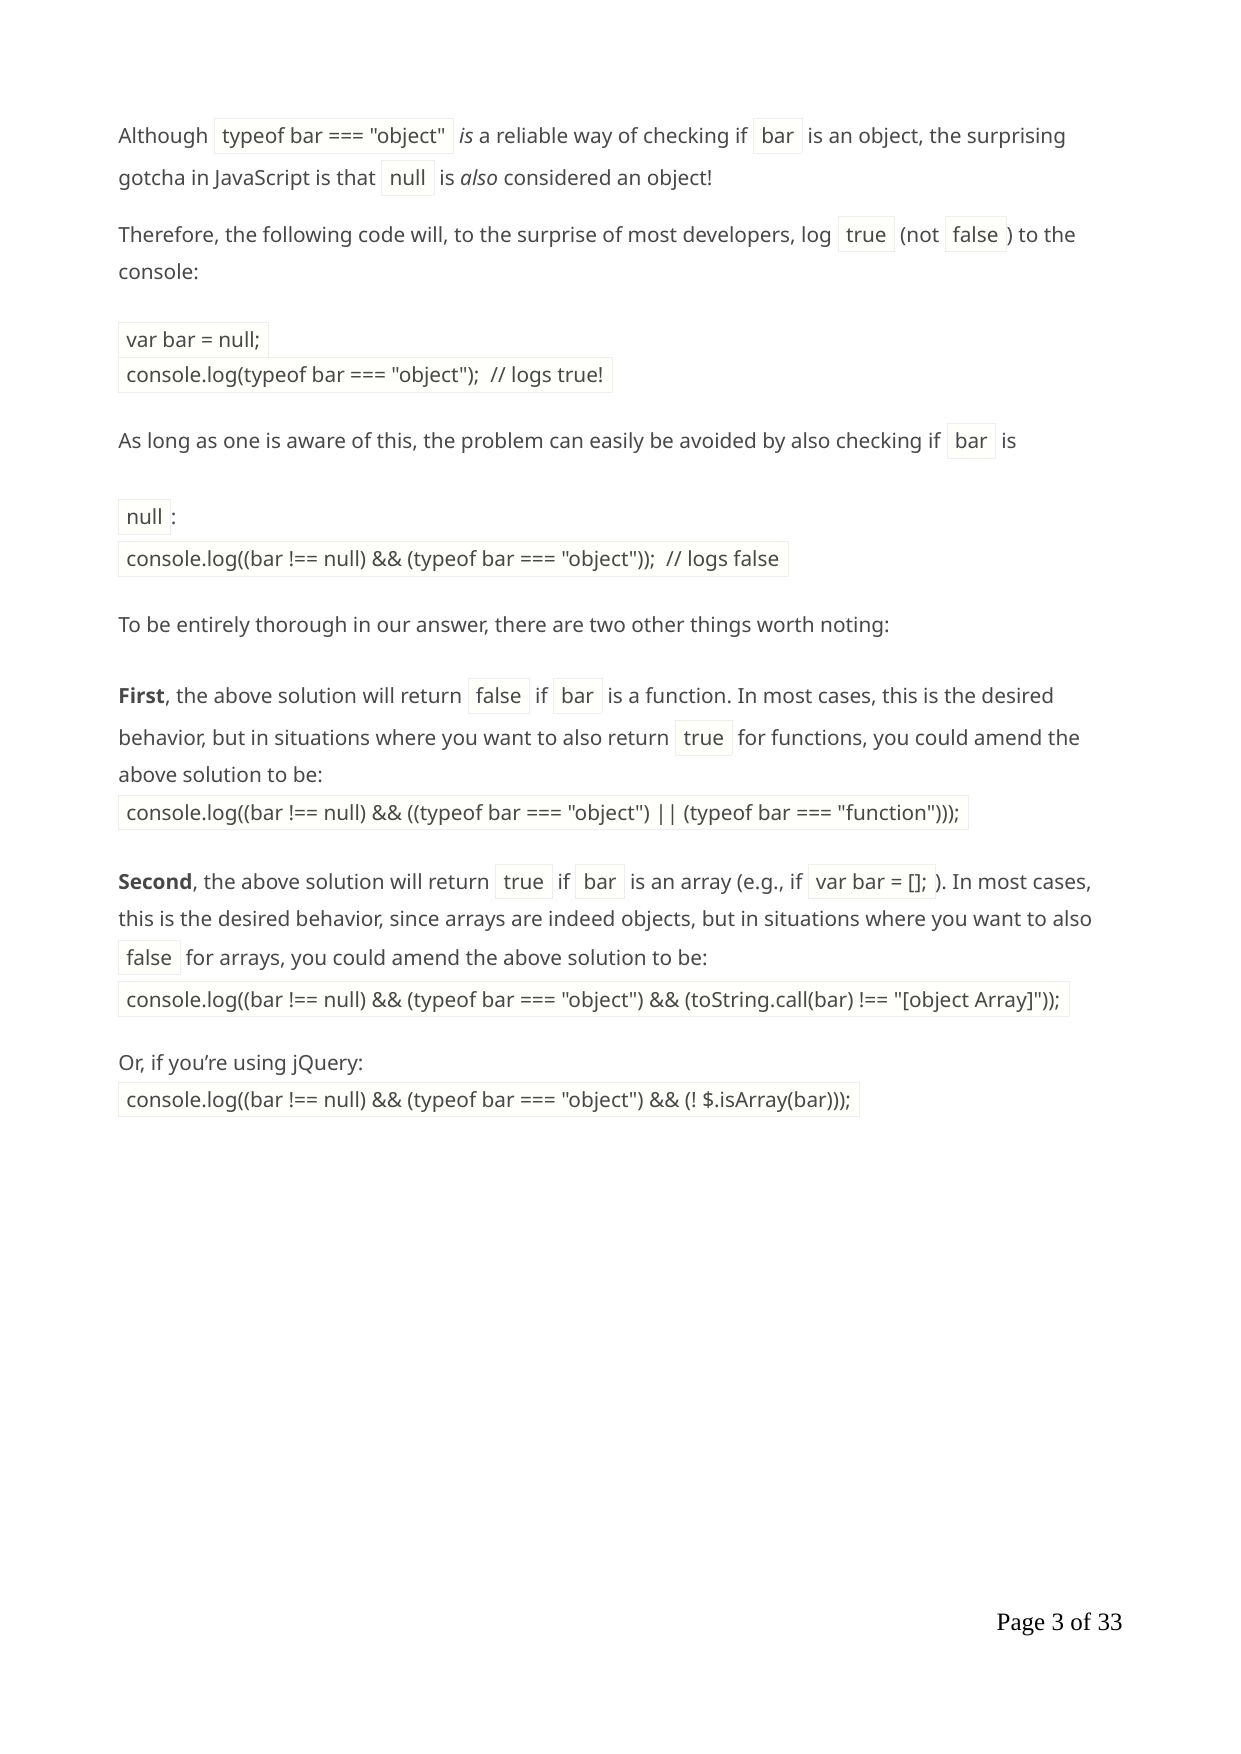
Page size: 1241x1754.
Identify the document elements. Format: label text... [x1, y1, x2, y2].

text bar [948, 424, 995, 458]
text As long as one is aware of this, the problem can easily be avoided by also checking if [118, 423, 947, 458]
text [969, 795, 1122, 829]
text console.log(typeof bar === "object"); // logs true! [119, 358, 612, 392]
text console.log((bar !== null) && (typeof bar === "object") && (toString.call(bar) !== "[object Array]")); [119, 982, 1069, 1016]
text Second, the above solution will return true if bar is an array (e.g., if var bar = [];). In most cases, this is the desired behavior, since arrays are indeed objects, but in situations where you want to also false for arrays, you could amend the above solution to be: [118, 864, 1122, 974]
text console.log((bar !== null) && (typeof bar === "object") && (! $.isArray(bar))); [119, 1083, 859, 1116]
text null [119, 500, 170, 534]
text Therefore, the following code will, to the surprise of most developers, log true (not false) to the console: [118, 216, 1122, 285]
text [269, 322, 1122, 357]
text var bar = null; [119, 323, 268, 357]
text To be entirely thorough in our answer, there are two other things worth noting: [118, 610, 1122, 638]
text console.log((bar !== null) && ((typeof bar === "object") || (typeof bar === "function"))); [119, 796, 968, 829]
text [613, 357, 1122, 392]
text First, the above solution will return false if bar is a function. In most cases, this is the desired behavior, but in situations where you want to also return true for functions, you could amend the above solution to be: [118, 678, 1122, 789]
text : [171, 499, 1122, 534]
text console.log((bar !== null) && (typeof bar === "object")); // logs false [119, 542, 788, 576]
text is [996, 423, 1122, 458]
text Or, if you’re using jQuery: [118, 1048, 1122, 1076]
text [789, 541, 1122, 576]
text [860, 1082, 1122, 1117]
text Although typeof bar === "object" is a reliable way of checking if bar is an object, the surprising gotcha in JavaScript is that null is also considered an object! [118, 118, 1122, 195]
